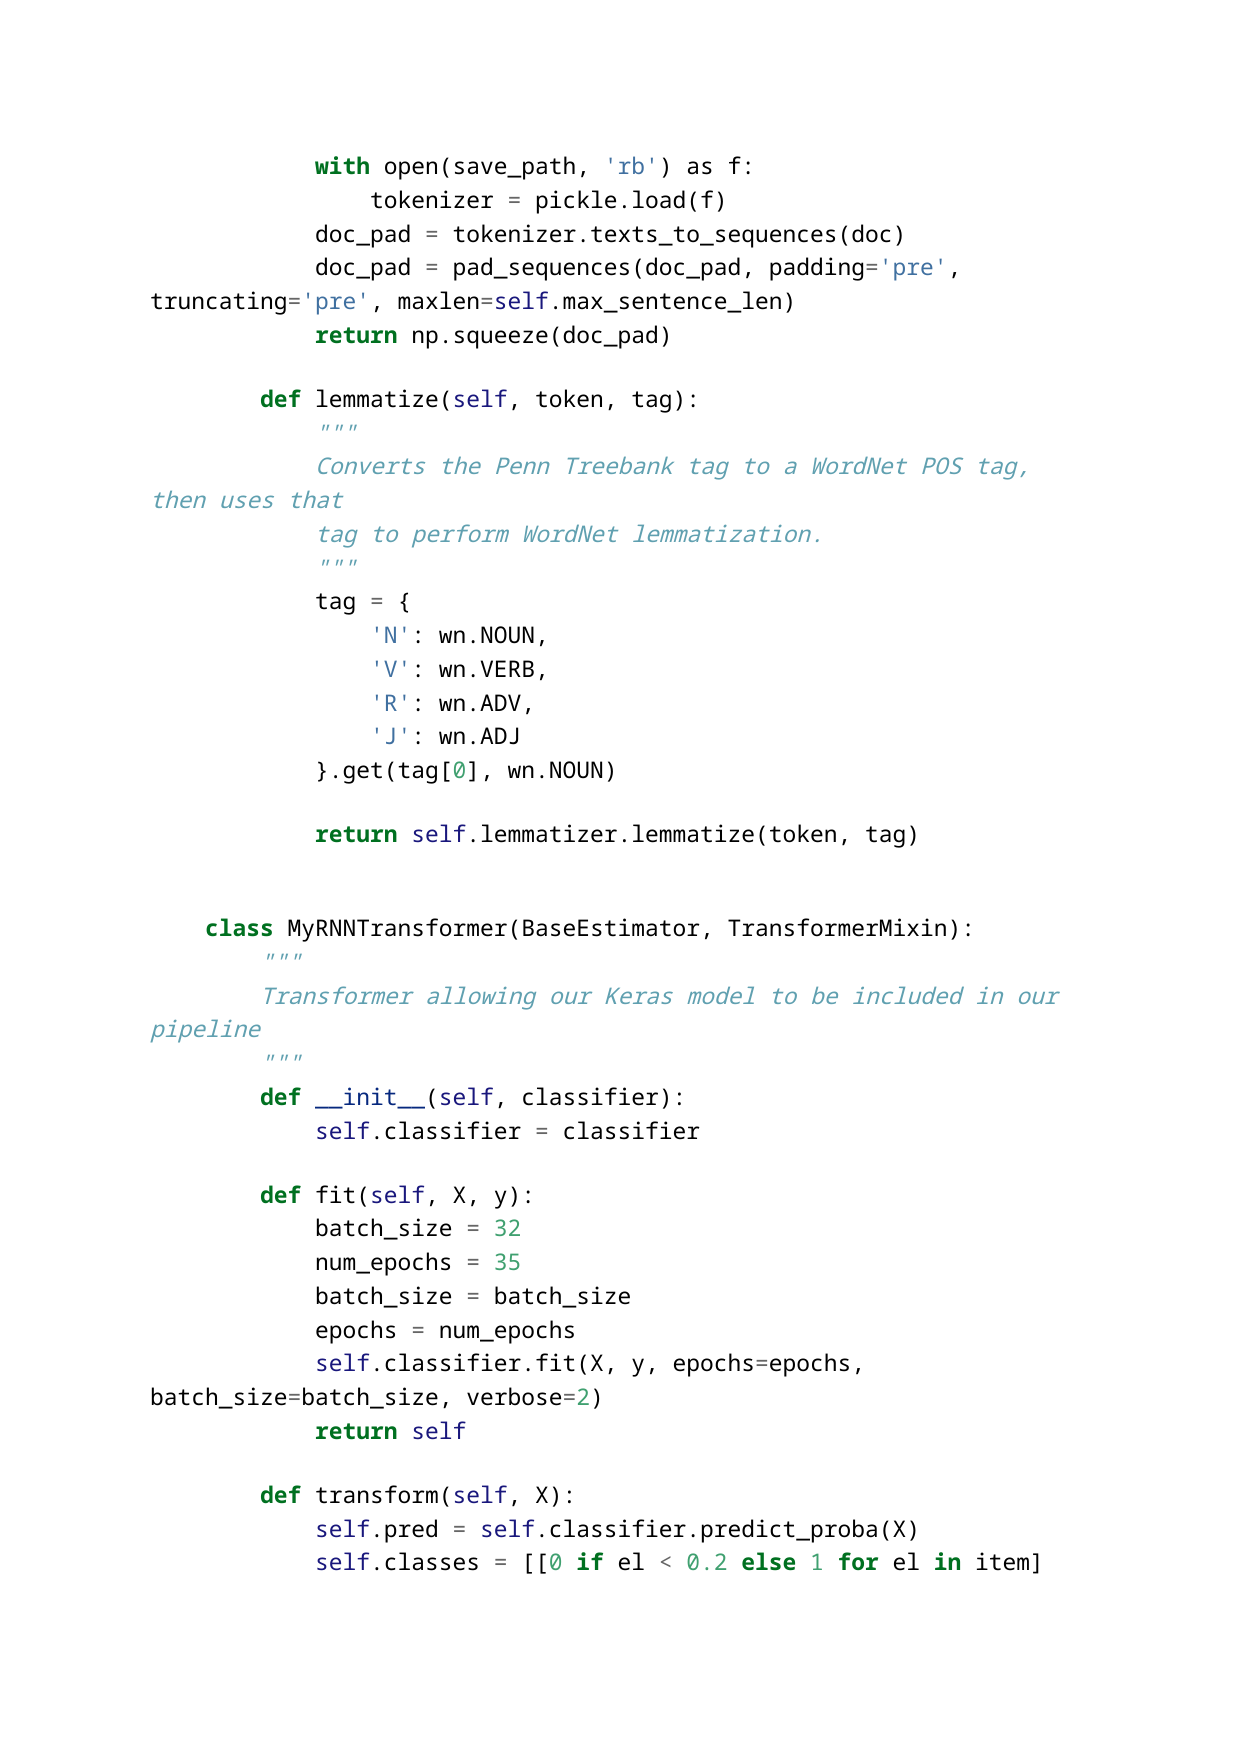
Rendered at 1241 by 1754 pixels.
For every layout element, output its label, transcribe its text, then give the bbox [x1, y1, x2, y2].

text with open(save_path, 'rb') as f: tokenizer = pickle.load(f) doc_pad = tokenizer.texts_to_sequences(doc) doc_pad = pad_sequences(doc_pad, padding='pre', truncating='pre', maxlen=self.max_sentence_len) return np.squeeze(doc_pad) def lemmatize(self, token, tag): """ Converts the Penn Treebank tag to a WordNet POS tag, then uses that tag to perform WordNet lemmatization. """ tag = { 'N': wn.NOUN, 'V': wn.VERB, 'R': wn.ADV, 'J': wn.ADJ }.get(tag[0], wn.NOUN) return self.lemmatizer.lemmatize(token, tag) class MyRNNTransformer(BaseEstimator, TransformerMixin): """ Transformer allowing our Keras model to be included in our pipeline """ def __init__(self, classifier): self.classifier = classifier def fit(self, X, y): batch_size = 32 num_epochs = 35 batch_size = batch_size epochs = num_epochs self.classifier.fit(X, y, epochs=epochs, batch_size=batch_size, verbose=2) return self def transform(self, X): self.pred = self.classifier.predict_proba(X) self.classes = [[0 if el < 0.2 else 1 for el in item] [150, 150, 1090, 1577]
